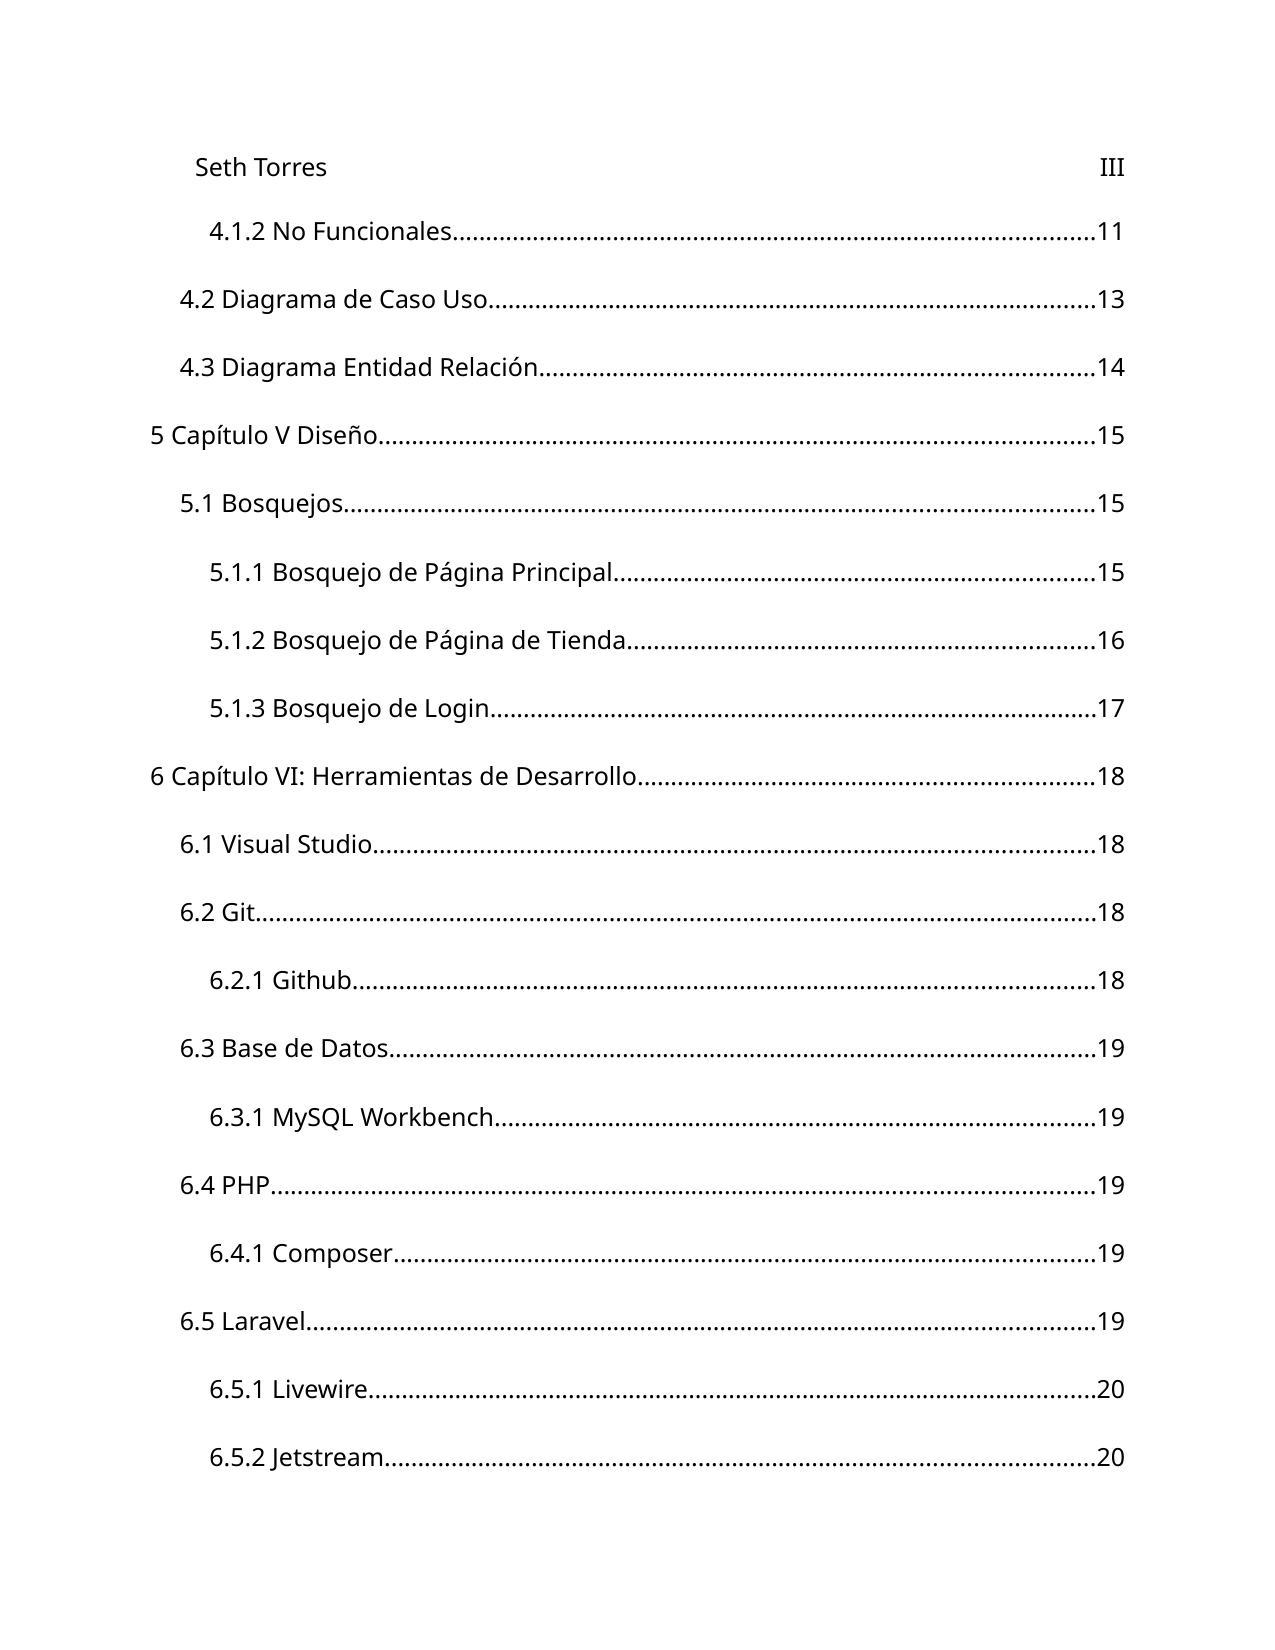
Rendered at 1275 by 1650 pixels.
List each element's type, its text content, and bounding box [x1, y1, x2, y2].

text 4.1.2 No Funcionales 11 [209, 213, 1125, 248]
text 6 Capítulo VI: Herramientas de Desarrollo 18 [150, 758, 1125, 793]
text 6.3.1 MySQL Workbench 19 [209, 1099, 1125, 1133]
text 6.4 PHP 19 [179, 1167, 1125, 1201]
text 6.2.1 Github 18 [209, 963, 1125, 997]
text 6.3 Base de Datos 19 [179, 1031, 1125, 1065]
text 6.5.1 Livewire 20 [209, 1372, 1125, 1406]
text 5.1 Bosquejos 15 [179, 486, 1125, 520]
text 4.2 Diagrama de Caso Uso 13 [179, 282, 1125, 316]
text 6.5 Laravel 19 [179, 1303, 1125, 1338]
text 5.1.1 Bosquejo de Página Principal 15 [209, 554, 1125, 588]
text 5.1.2 Bosquejo de Página de Tienda 16 [209, 622, 1125, 656]
text 6.1 Visual Studio 18 [179, 827, 1125, 861]
text 5.1.3 Bosquejo de Login 17 [209, 690, 1125, 724]
text 5 Capítulo V Diseño 15 [150, 418, 1125, 452]
text 6.4.1 Composer 19 [209, 1235, 1125, 1269]
text 6.5.2 Jetstream 20 [209, 1440, 1125, 1474]
text 4.3 Diagrama Entidad Relación 14 [179, 350, 1125, 384]
text 6.2 Git 18 [179, 895, 1125, 929]
